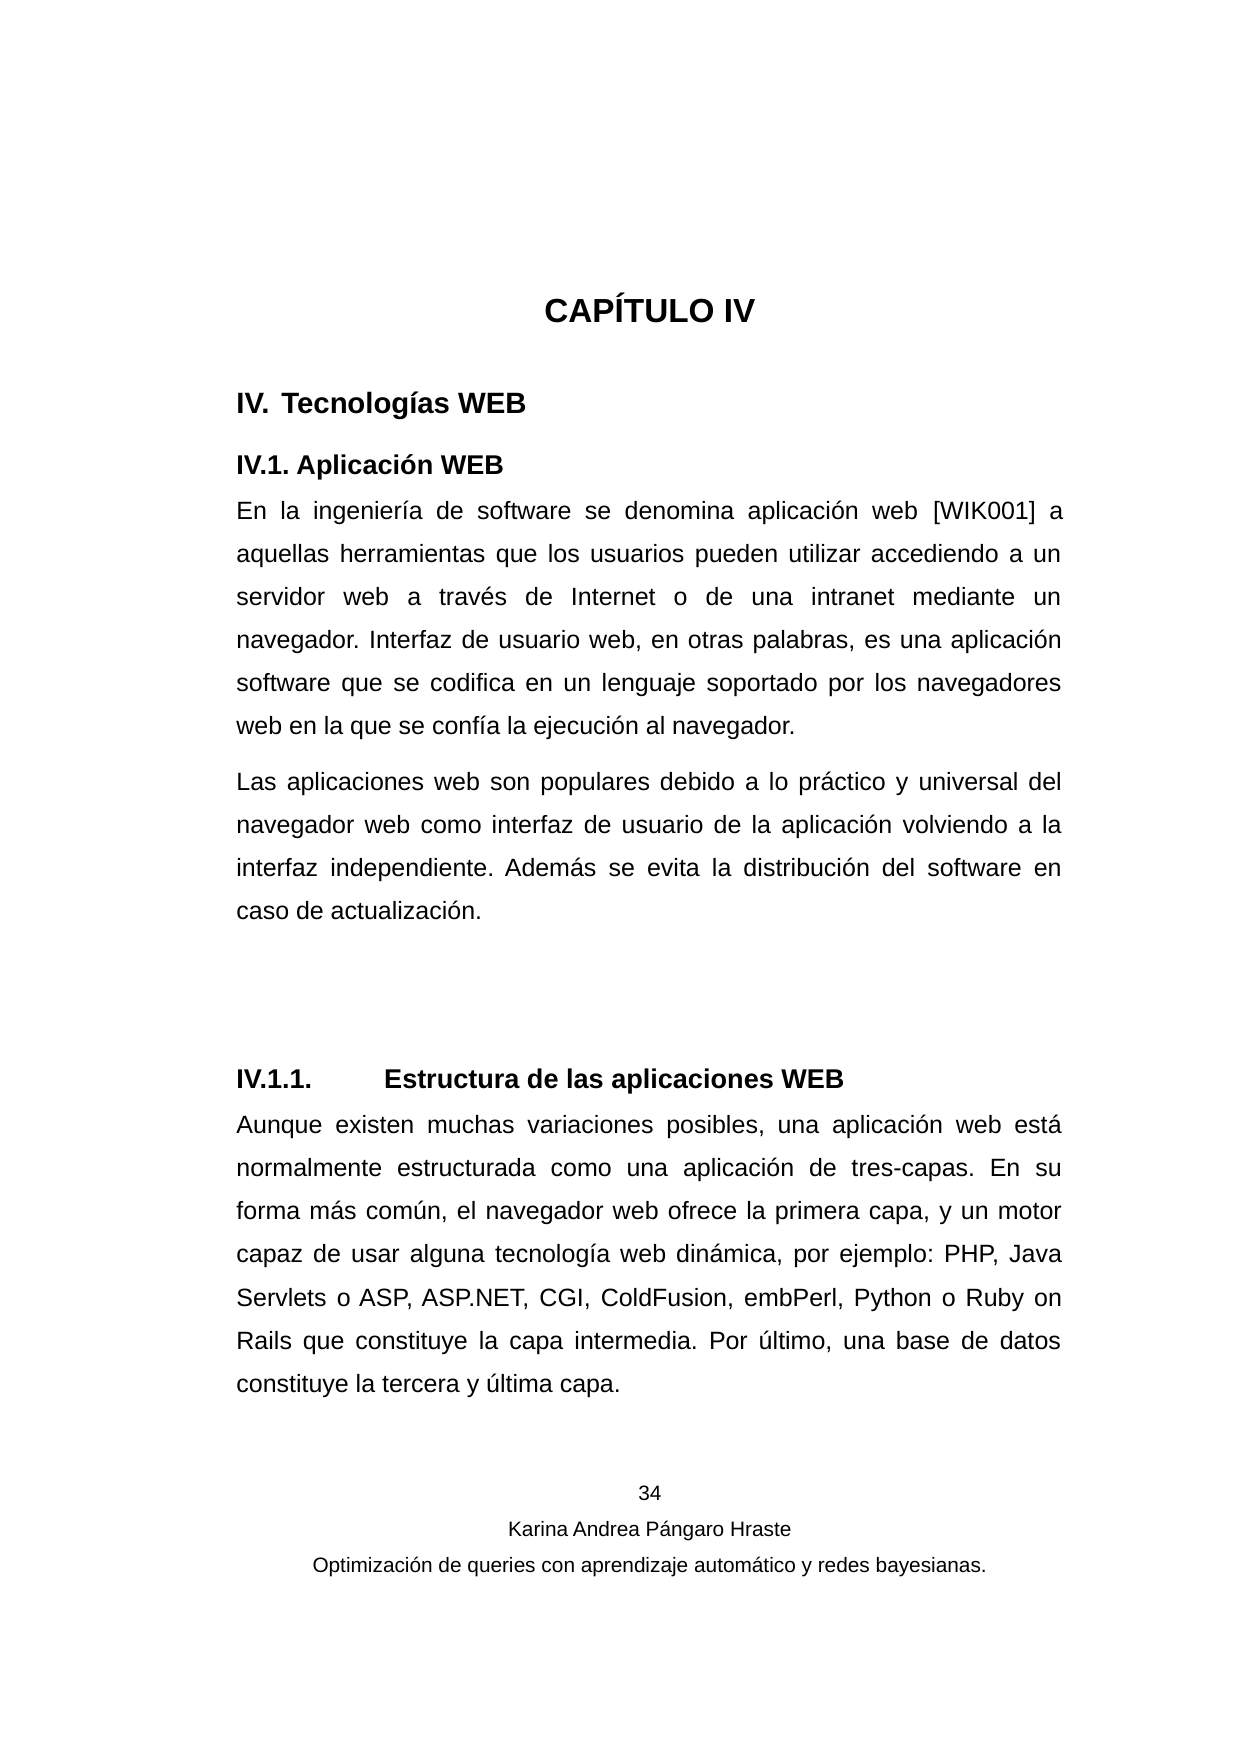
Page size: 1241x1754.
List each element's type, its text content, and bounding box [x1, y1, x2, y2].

subtitle Estructura de las aplicaciones WEB [236, 1063, 1063, 1094]
text En la ingeniería de software se denomina aplicación web [WIK001] a aquellas herramientas que los usuarios pueden utilizar accediendo a un servidor web a través de Internet o de una intranet mediante un navegador. Interfaz de usuario web, en otras palabras, es una aplicación software que se codifica en un lenguaje soportado por los navegadores web en la que se confía la ejecución al navegador. [236, 496, 1063, 740]
subtitle Tecnologías WEB [236, 386, 1063, 419]
subtitle CAPÍTULO IV [236, 291, 1063, 329]
text Las aplicaciones web son populares debido a lo práctico y universal del navegador web como interfaz de usuario de la aplicación volviendo a la interfaz independiente. Además se evita la distribución del software en caso de actualización. [236, 767, 1063, 925]
text Aunque existen muchas variaciones posibles, una aplicación web está normalmente estructurada como una aplicación de tres-capas. En su forma más común, el navegador web ofrece la primera capa, y un motor capaz de usar alguna tecnología web dinámica, por ejemplo: PHP, Java Servlets o ASP, ASP.NET, CGI, ColdFusion, embPerl, Python o Ruby on Rails que constituye la capa intermedia. Por último, una base de datos constituye la tercera y última capa. [236, 1110, 1063, 1397]
subtitle Aplicación WEB [236, 449, 1063, 480]
